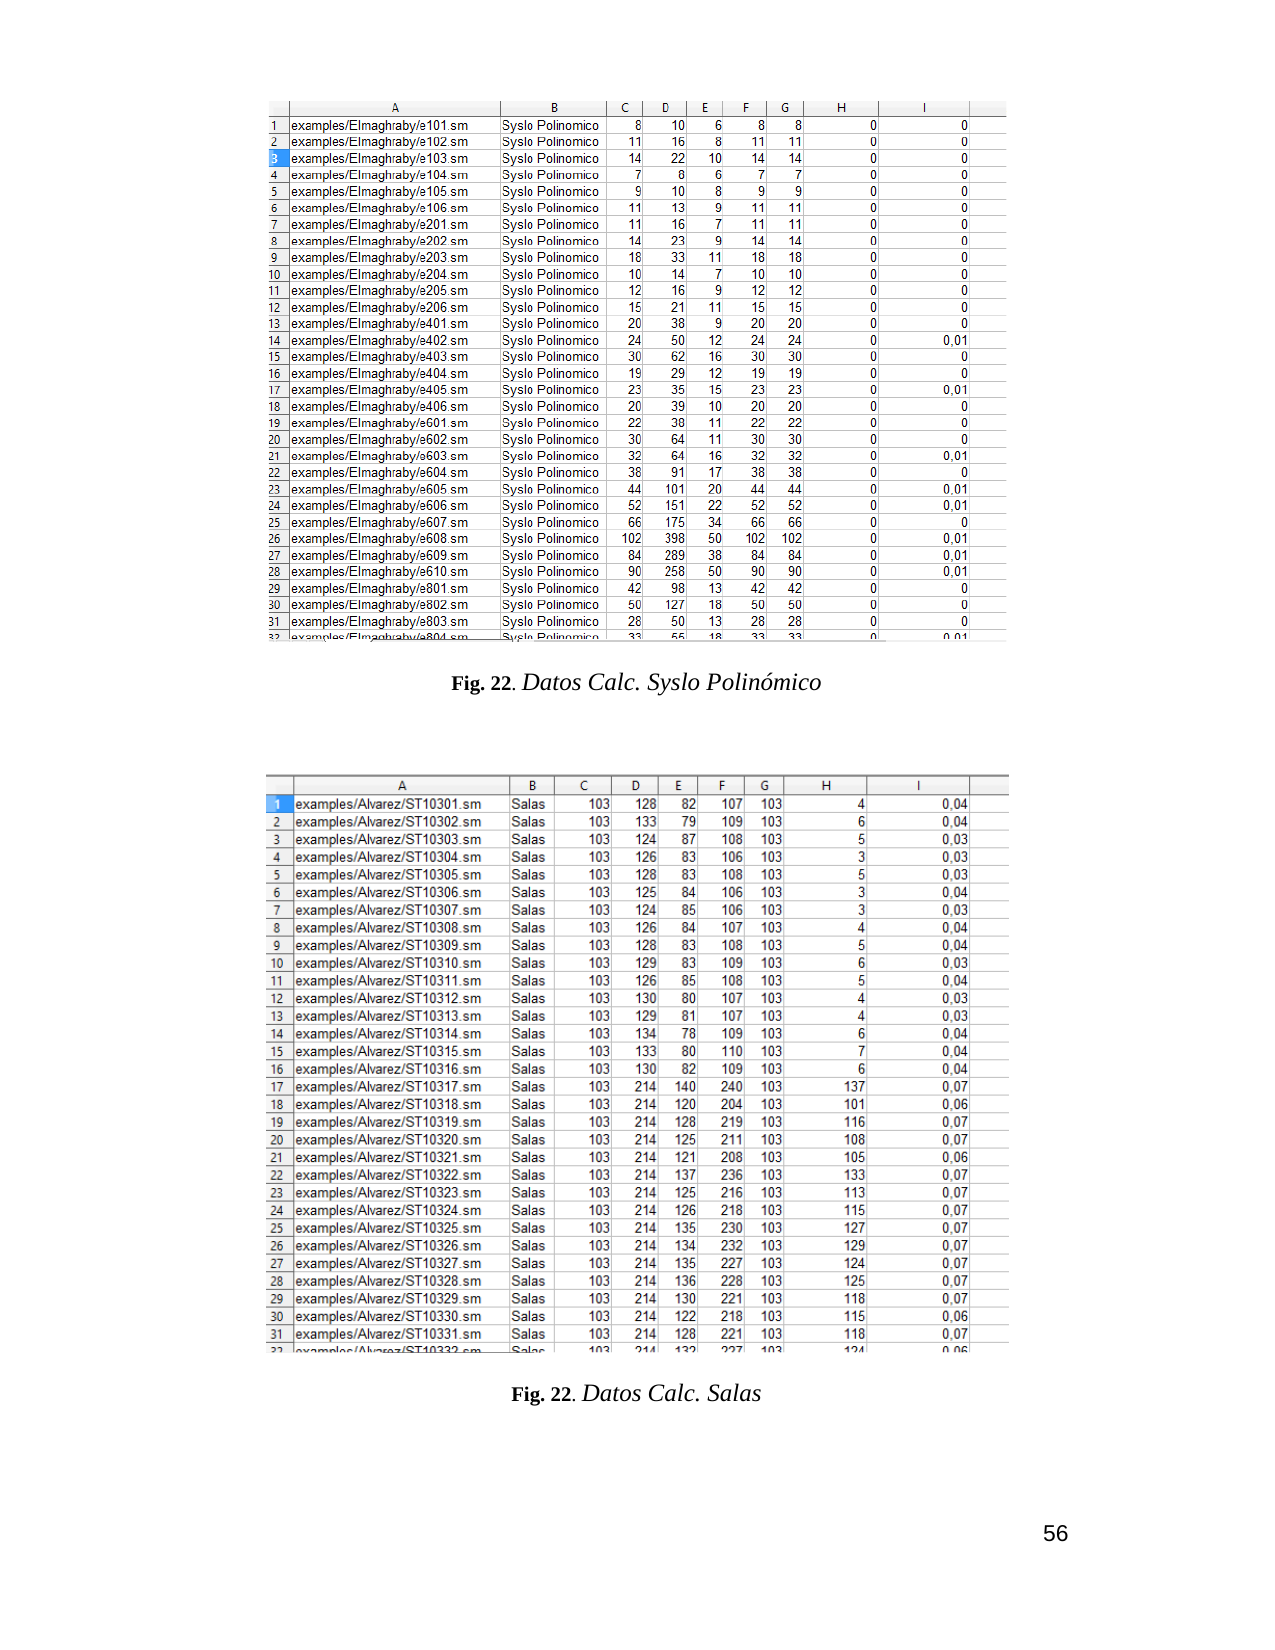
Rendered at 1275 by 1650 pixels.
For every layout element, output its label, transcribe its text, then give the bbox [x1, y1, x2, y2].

text Fig. 22. Datos Calc. Salas [207, 1378, 1068, 1406]
text Fig. 22. Datos Calc. Syslo Polinómico [207, 667, 1068, 696]
